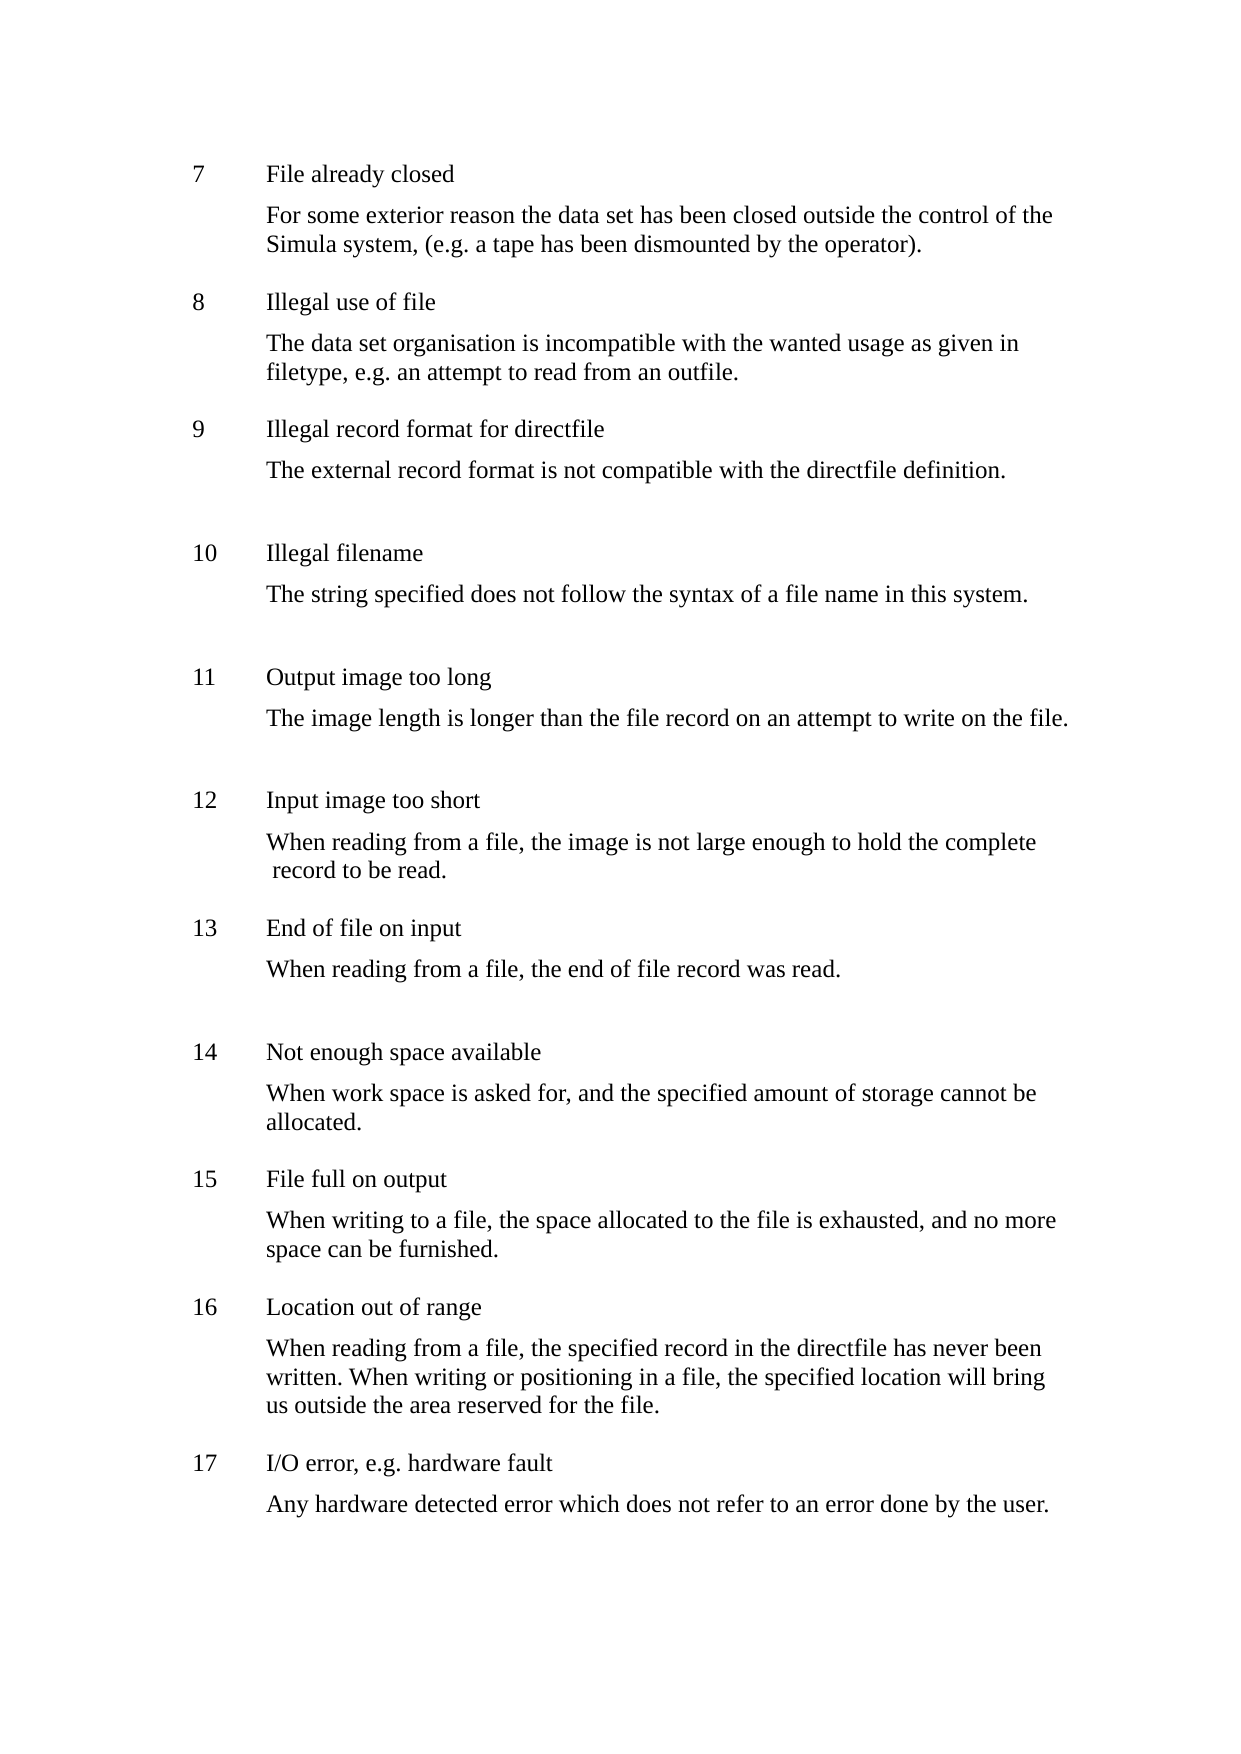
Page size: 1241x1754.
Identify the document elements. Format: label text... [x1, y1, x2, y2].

text record to be read. [118, 856, 1122, 884]
text For some exterior reason the data set has been closed outside the control of the [118, 201, 1122, 229]
text When work space is asked for, and the specified amount of storage cannot be [118, 1078, 1122, 1107]
text The data set organisation is incompatible with the wanted usage as given in [118, 328, 1122, 357]
text 12 Input image too short [118, 786, 1122, 814]
text written. When writing or positioning in a file, the specified location will bring [118, 1362, 1122, 1391]
text 13 End of file on input [118, 913, 1122, 942]
text The image length is longer than the file record on an attempt to write on the file. [118, 703, 1122, 732]
text filetype, e.g. an attempt to read from an outfile. [118, 357, 1122, 386]
text 14 Not enough space available [118, 1037, 1122, 1066]
text Simula system, (e.g. a tape has been dismounted by the operator). [118, 229, 1122, 258]
text Any hardware detected error which does not refer to an error done by the user. [118, 1489, 1122, 1518]
text The string specified does not follow the syntax of a file name in this system. [118, 579, 1122, 608]
text 9 Illegal record format for directfile [118, 414, 1122, 443]
text 15 File full on output [118, 1164, 1122, 1193]
text When reading from a file, the specified record in the directfile has never been [118, 1333, 1122, 1362]
text When writing to a file, the space allocated to the file is exhausted, and no more [118, 1206, 1122, 1234]
text 10 Illegal filename [118, 538, 1122, 567]
text 11 Output image too long [118, 662, 1122, 691]
text 17 I/O error, e.g. hardware fault [118, 1448, 1122, 1477]
text When reading from a file, the end of file record was read. [118, 954, 1122, 983]
text space can be furnished. [118, 1234, 1122, 1263]
text 16 Location out of range [118, 1292, 1122, 1321]
text The external record format is not compatible with the directfile definition. [118, 456, 1122, 484]
text 7 File already closed [118, 159, 1122, 188]
text us outside the area reserved for the file. [118, 1391, 1122, 1419]
text allocated. [118, 1107, 1122, 1136]
text When reading from a file, the image is not large enough to hold the complete [118, 827, 1122, 856]
text 8 Illegal use of file [118, 287, 1122, 316]
